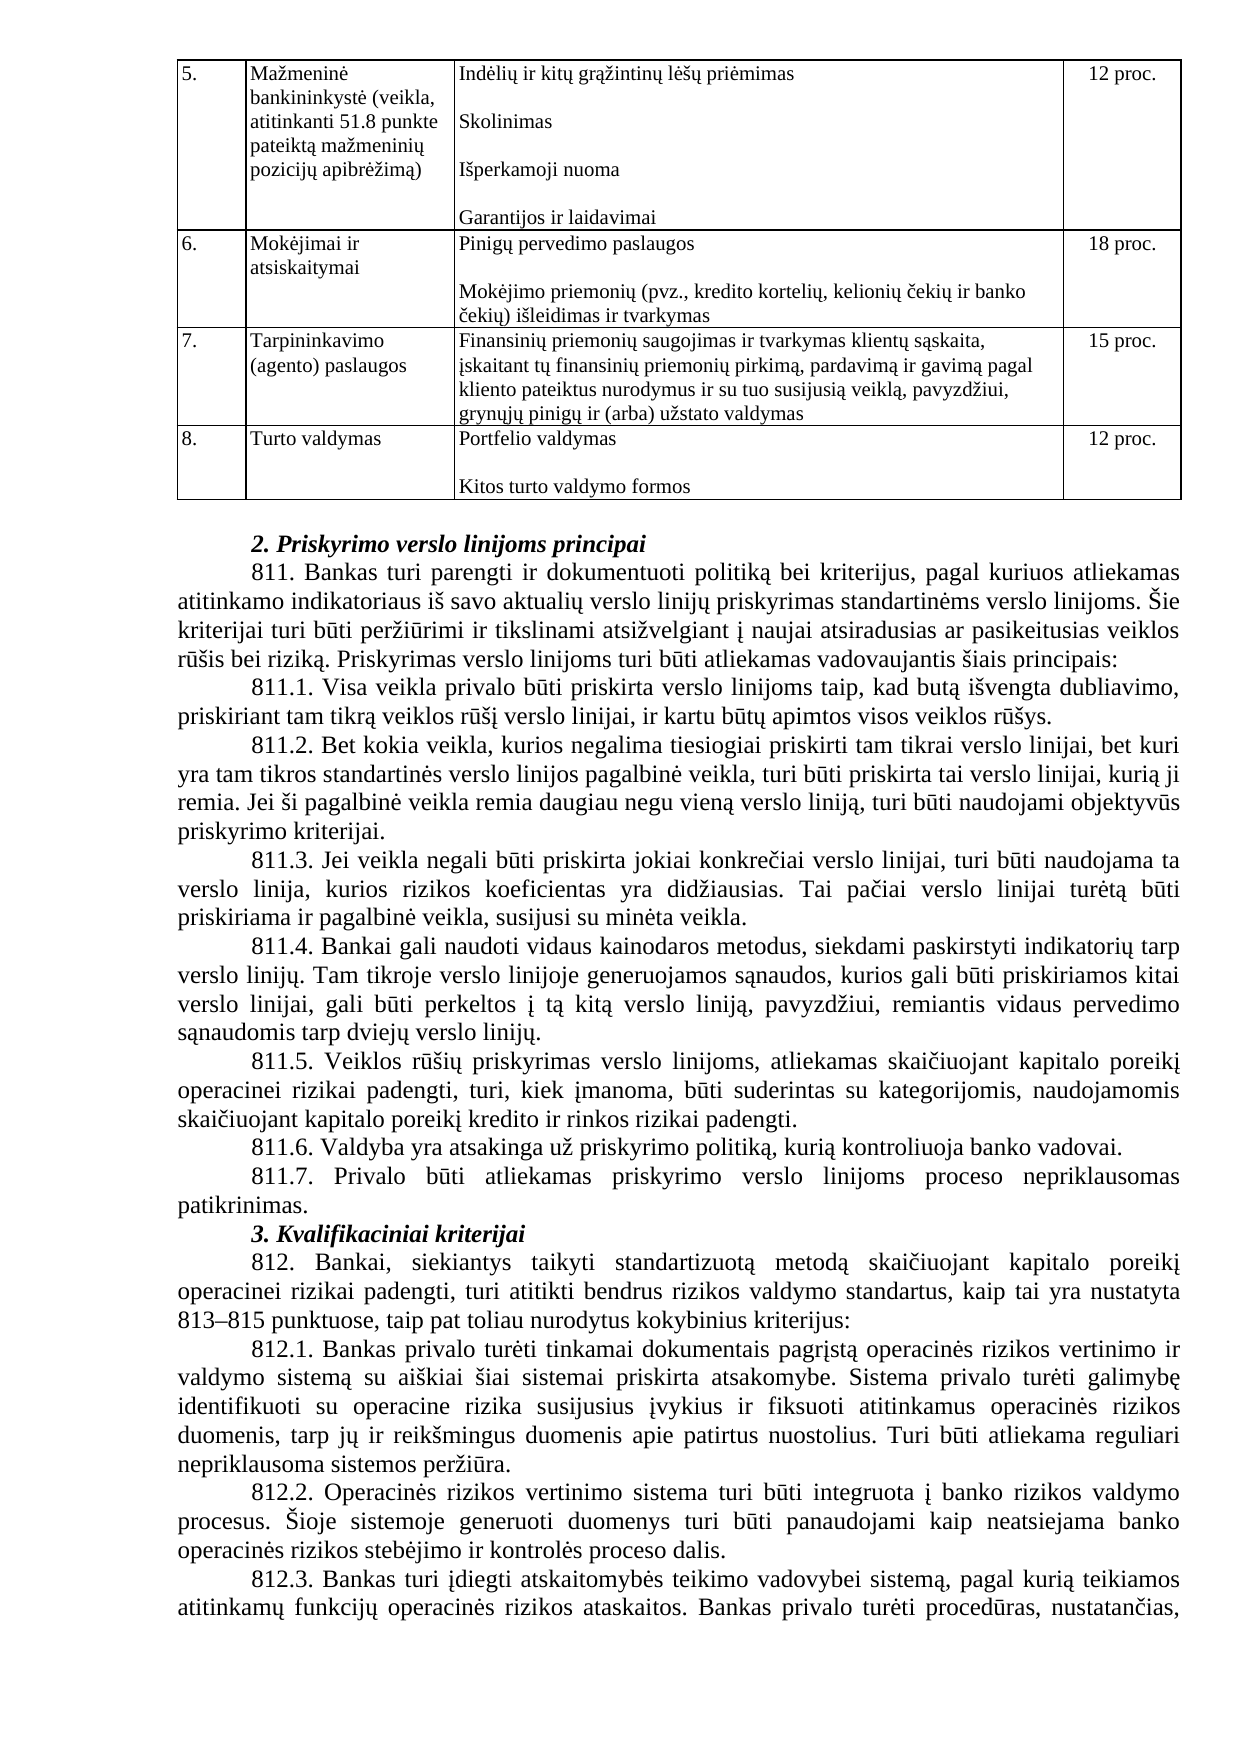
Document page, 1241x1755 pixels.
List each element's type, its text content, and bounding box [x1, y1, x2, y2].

text 812.2. Operacinės rizikos vertinimo sistema turi būti integruota į banko rizikos valdymo procesus. Šioje sistemoje generuoti duomenys turi būti panaudojami kaip neatsiejama banko operacinės rizikos stebėjimo ir kontrolės proceso dalis. [177, 1477, 1181, 1564]
table_cell 12 proc. [1064, 61, 1180, 229]
text 812.3. Bankas turi įdiegti atskaitomybės teikimo vadovybei sistemą, pagal kurią teikiamos atitinkamų funkcijų operacinės rizikos ataskaitos. Bankas privalo turėti procedūras, nustatančias, [177, 1564, 1181, 1621]
table_cell 7. [178, 328, 245, 425]
table_cell 18 proc. [1064, 231, 1180, 327]
table_cell Mažmeninė bankininkystė (veikla, atitinkanti 51.8 punkte pateiktą mažmeninių pozicijų apibrėžimą) [247, 61, 454, 229]
text 811.4. Bankai gali naudoti vidaus kainodaros metodus, siekdami paskirstyti indikatorių tarp verslo linijų. Tam tikroje verslo linijoje generuojamos sąnaudos, kurios gali būti priskiriamos kitai verslo linijai, gali būti perkeltos į tą kitą verslo liniją, pavyzdžiui, remiantis vidaus pervedimo sąnaudomis tarp dviejų verslo linijų. [177, 931, 1181, 1046]
table_cell Tarpininkavimo (agento) paslaugos [247, 328, 454, 425]
text 811.5. Veiklos rūšių priskyrimas verslo linijoms, atliekamas skaičiuojant kapitalo poreikį operacinei rizikai padengti, turi, kiek įmanoma, būti suderintas su kategorijomis, naudojamomis skaičiuojant kapitalo poreikį kredito ir rinkos rizikai padengti. [177, 1046, 1181, 1132]
text 811.1. Visa veikla privalo būti priskirta verslo linijoms taip, kad butą išvengta dubliavimo, priskiriant tam tikrą veiklos rūšį verslo linijai, ir kartu būtų apimtos visos veiklos rūšys. [177, 672, 1181, 730]
text 812.1. Bankas privalo turėti tinkamai dokumentais pagrįstą operacinės rizikos vertinimo ir valdymo sistemą su aiškiai šiai sistemai priskirta atsakomybe. Sistema privalo turėti galimybę identifikuoti su operacine rizika susijusius įvykius ir fiksuoti atitinkamus operacinės rizikos duomenis, tarp jų ir reikšmingus duomenis apie patirtus nuostolius. Turi būti atliekama reguliari nepriklausoma sistemos peržiūra. [177, 1334, 1181, 1477]
table_cell Turto valdymas [247, 426, 454, 498]
text 811.6. Valdyba yra atsakinga už priskyrimo politiką, kurią kontroliuoja banko vadovai. [177, 1132, 1181, 1161]
text 811.7. Privalo būti atliekamas priskyrimo verslo linijoms proceso nepriklausomas patikrinimas. [177, 1161, 1181, 1219]
text 811. Bankas turi parengti ir dokumentuoti politiką bei kriterijus, pagal kuriuos atliekamas atitinkamo indikatoriaus iš savo aktualių verslo linijų priskyrimas standartinėms verslo linijoms. Šie kriterijai turi būti peržiūrimi ir tikslinami atsižvelgiant į naujai atsiradusias ar pasikeitusias veiklos rūšis bei riziką. Priskyrimas verslo linijoms turi būti atliekamas vadovaujantis šiais principais: [177, 557, 1181, 672]
table_cell 8. [178, 426, 245, 498]
text 812. Bankai, siekiantys taikyti standartizuotą metodą skaičiuojant kapitalo poreikį operacinei rizikai padengti, turi atitikti bendrus rizikos valdymo standartus, kaip tai yra nustatyta 813–815 punktuose, taip pat toliau nurodytus kokybinius kriterijus: [177, 1247, 1181, 1334]
table_cell 15 proc. [1064, 328, 1180, 425]
text 2. Priskyrimo verslo linijoms principai [177, 529, 1181, 557]
table_cell Mokėjimai ir atsiskaitymai [247, 231, 454, 327]
text 811.2. Bet kokia veikla, kurios negalima tiesiogiai priskirti tam tikrai verslo linijai, bet kuri yra tam tikros standartinės verslo linijos pagalbinė veikla, turi būti priskirta tai verslo linijai, kurią ji remia. Jei ši pagalbinė veikla remia daugiau negu vieną verslo liniją, turi būti naudojami objektyvūs priskyrimo kriterijai. [177, 730, 1181, 845]
table_cell 5. [178, 61, 245, 229]
text 811.3. Jei veikla negali būti priskirta jokiai konkrečiai verslo linijai, turi būti naudojama ta verslo linija, kurios rizikos koeficientas yra didžiausias. Tai pačiai verslo linijai turėtą būti priskiriama ir pagalbinė veikla, susijusi su minėta veikla. [177, 845, 1181, 931]
table_cell 6. [178, 231, 245, 327]
text 3. Kvalifikaciniai kriterijai [177, 1219, 1181, 1247]
table_cell 12 proc. [1064, 426, 1180, 498]
